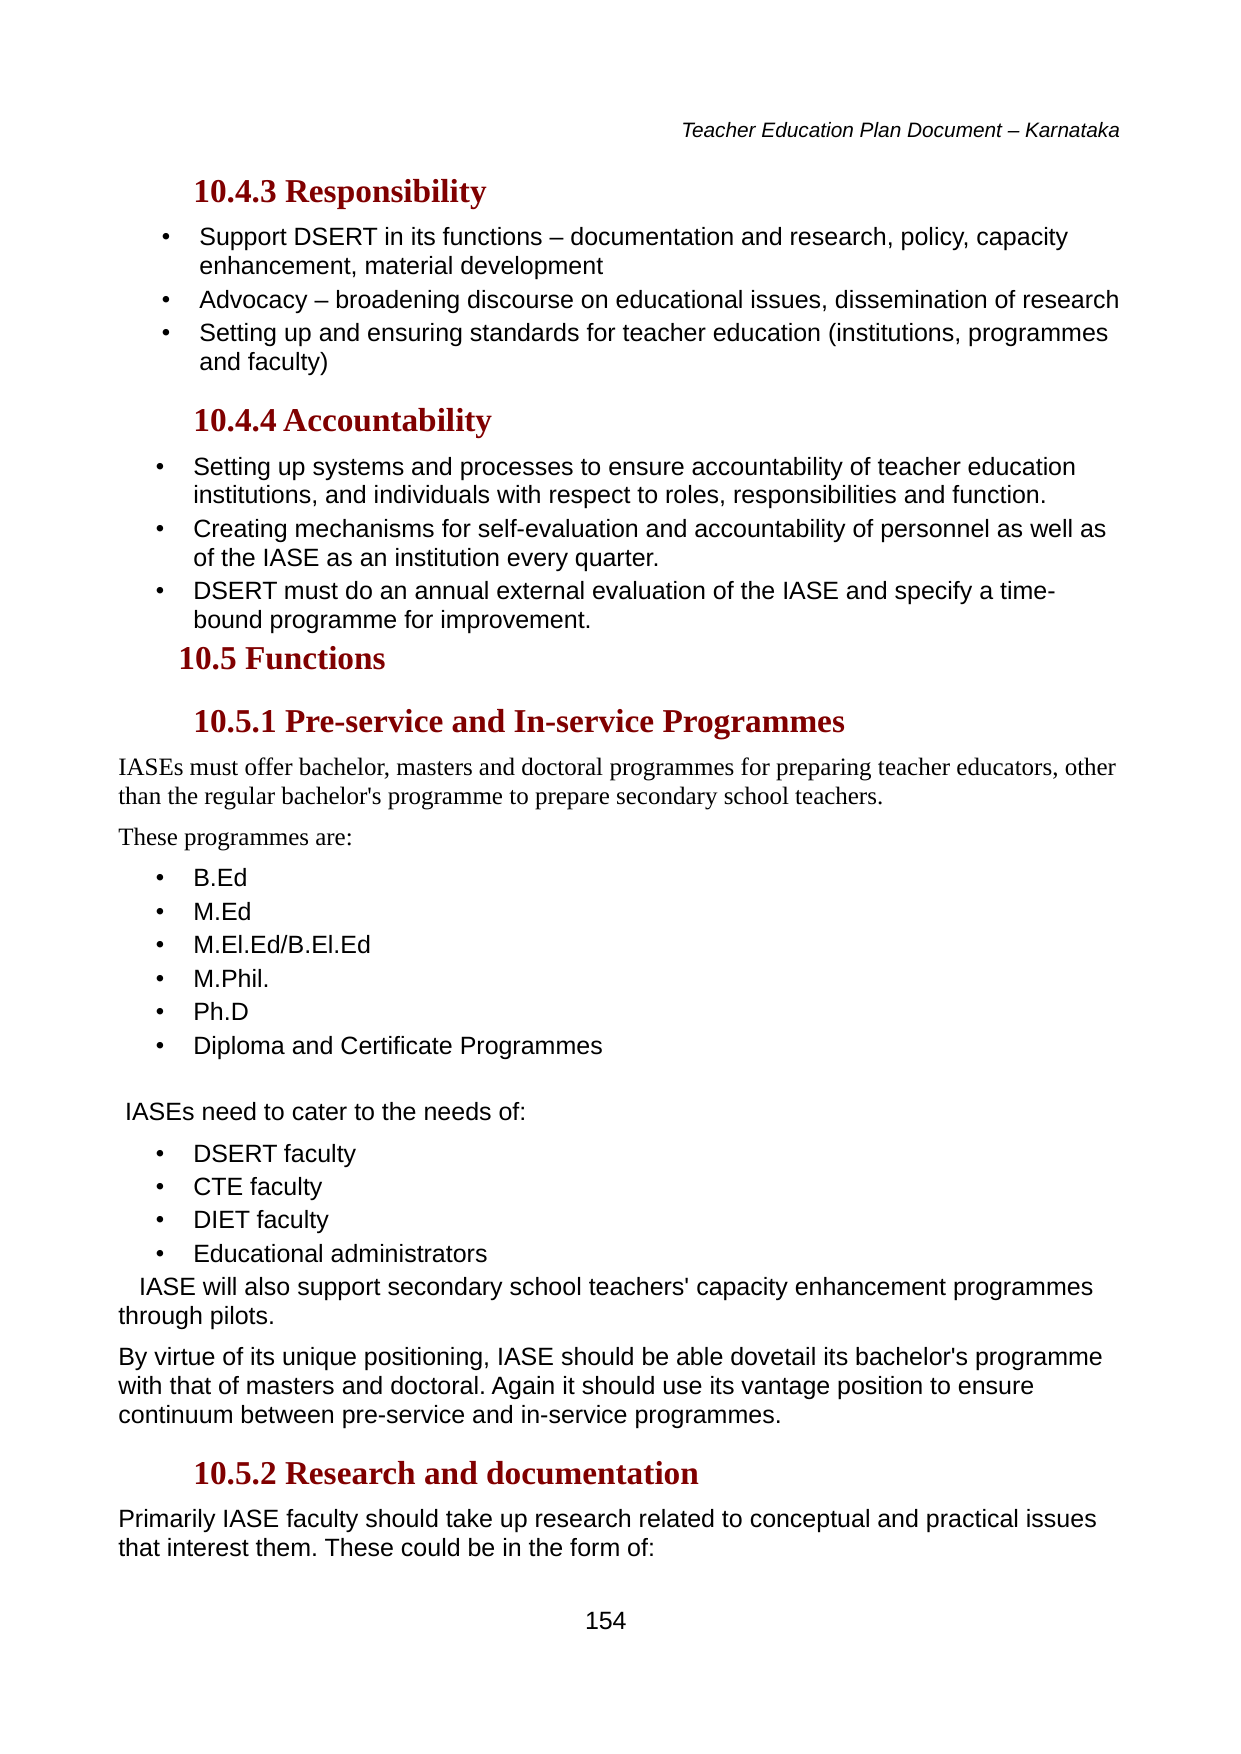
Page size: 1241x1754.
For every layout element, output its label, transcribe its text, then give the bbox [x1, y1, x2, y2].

list M.Ed [156, 897, 1122, 926]
list CTE faculty [156, 1172, 1122, 1201]
list Creating mechanisms for self-evaluation and accountability of personnel as well as of the IASE as an institution every quarter. [156, 514, 1122, 571]
list Setting up systems and processes to ensure accountability of teacher education institutions, and individuals with respect to roles, responsibilities and function. [156, 451, 1122, 509]
list Advocacy – broadening discourse on educational issues, dissemination of research [162, 284, 1122, 313]
subtitle 10.4.4 Accountability [118, 401, 1122, 439]
list DSERT faculty [156, 1139, 1122, 1167]
text IASEs must offer bachelor, masters and doctoral programmes for preparing teacher educators, other than the regular bachelor's programme to prepare secondary school teachers. [118, 752, 1122, 810]
list Diploma and Certificate Programmes [156, 1031, 1122, 1059]
list Support DSERT in its functions – documentation and research, policy, capacity enhancement, material development [162, 222, 1122, 280]
list B.Ed [156, 863, 1122, 892]
list DIET faculty [156, 1206, 1122, 1234]
subtitle 10.5.1 Pre-service and In-service Programmes [118, 701, 1122, 740]
text IASEs need to cater to the needs of: [118, 1097, 1122, 1126]
subtitle 10.4.3 Responsibility [118, 172, 1122, 210]
text By virtue of its unique positioning, IASE should be able dovetail its bachelor's programme with that of masters and doctoral. Again it should use its vantage position to ensure continuum between pre-service and in-service programmes. [118, 1342, 1122, 1429]
text These programmes are: [118, 822, 1122, 851]
text IASE will also support secondary school teachers' capacity enhancement programmes through pilots. [118, 1272, 1122, 1330]
text Primarily IASE faculty should take up research related to conceptual and practical issues that interest them. These could be in the form of: [118, 1504, 1122, 1562]
list Ph.D [156, 997, 1122, 1026]
list DSERT must do an annual external evaluation of the IASE and specify a time-bound programme for improvement. [156, 576, 1122, 633]
list Educational administrators [156, 1239, 1122, 1268]
list M.El.Ed/B.El.Ed [156, 930, 1122, 959]
list M.Phil. [156, 964, 1122, 993]
subtitle 10.5.2 Research and documentation [118, 1454, 1122, 1492]
subtitle 10.5 Functions [118, 638, 1122, 676]
list Setting up and ensuring standards for teacher education (institutions, programmes and faculty) [162, 318, 1122, 376]
